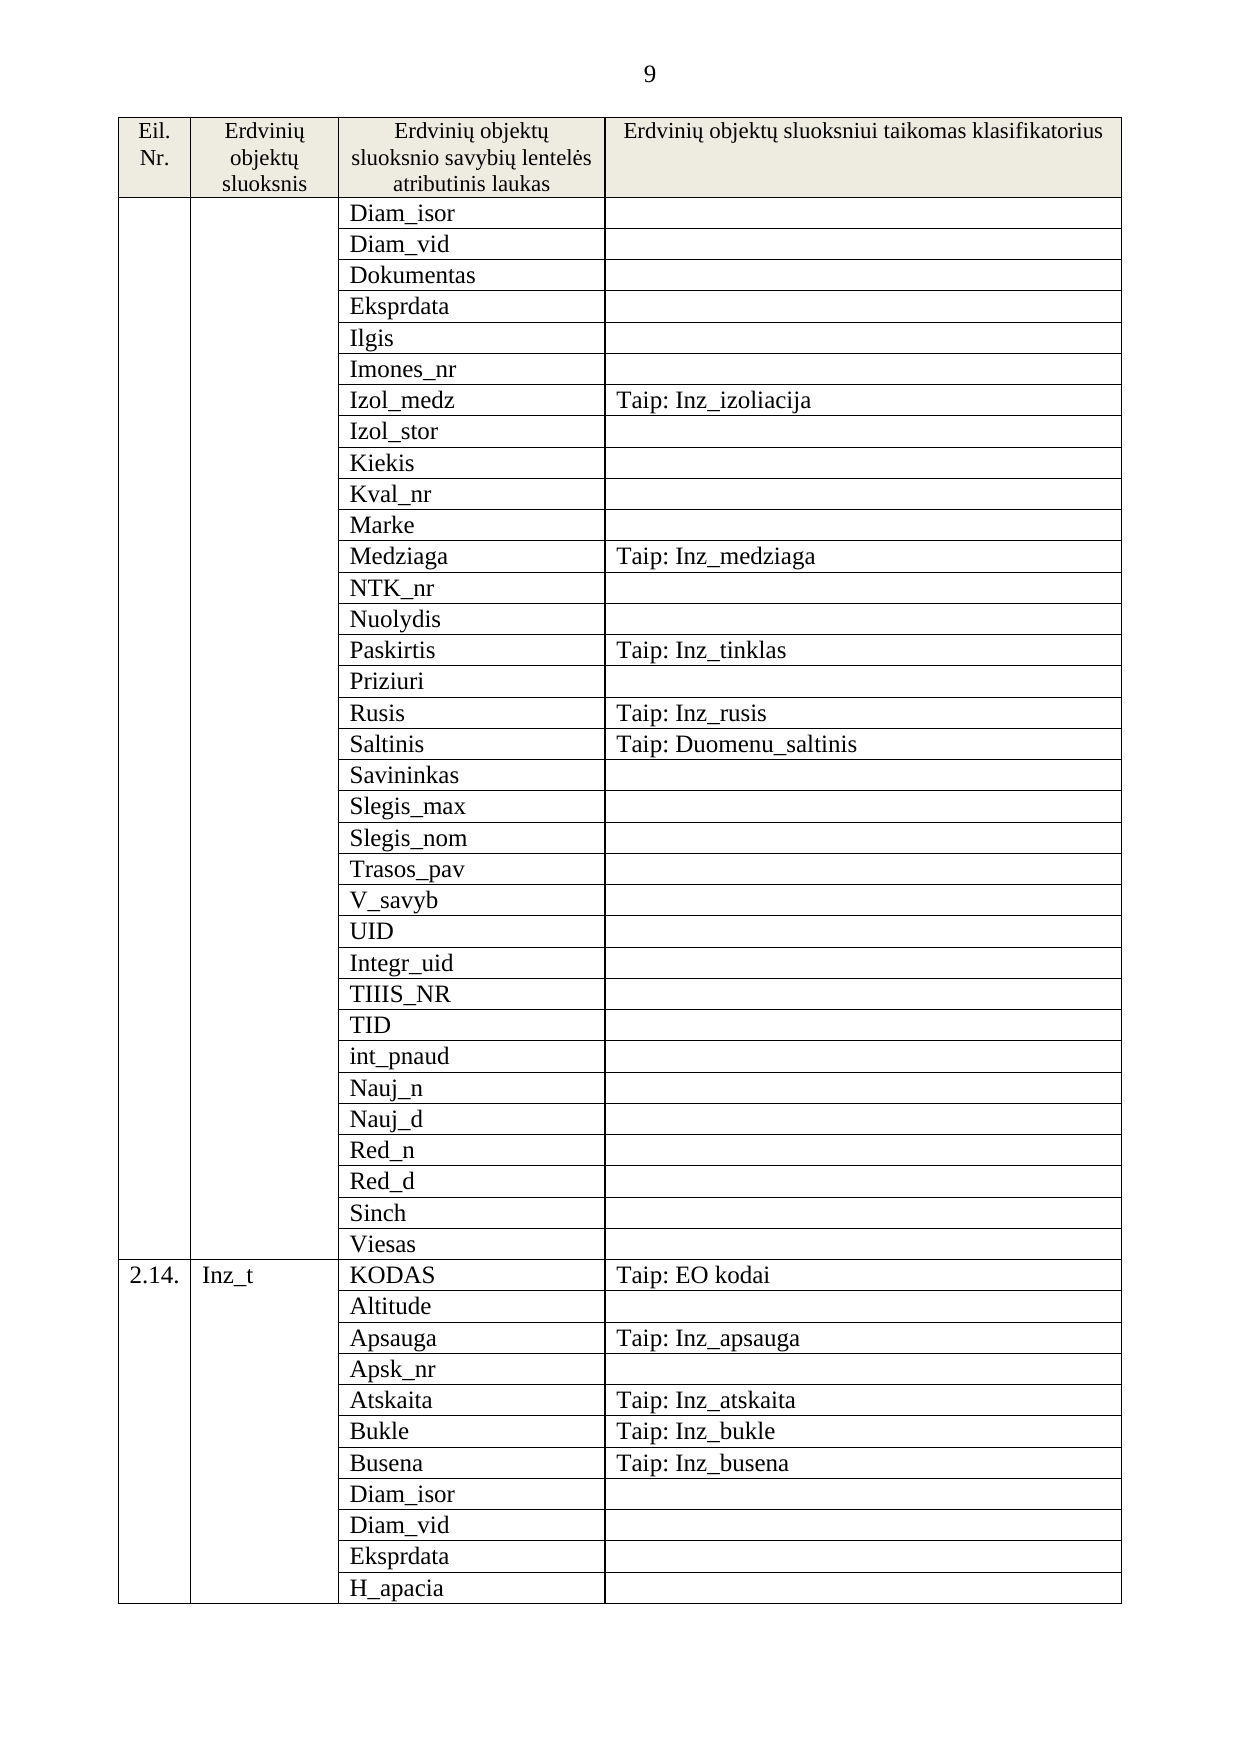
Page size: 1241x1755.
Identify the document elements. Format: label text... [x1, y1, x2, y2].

table_cell Taip: Inz_izoliacija [606, 385, 1121, 415]
table_cell [606, 1041, 1121, 1072]
table_cell Priziuri [339, 666, 604, 697]
table_cell Marke [339, 510, 604, 540]
table_cell Taip: EO kodai [606, 1260, 1121, 1290]
table_cell TID [339, 1010, 604, 1040]
table_cell Slegis_nom [339, 823, 604, 853]
table_cell [606, 1291, 1121, 1322]
table_cell [606, 666, 1121, 697]
table_header Erdvinių objektų sluoksnis [191, 118, 338, 197]
table_header Erdvinių objektų sluoksniui taikomas klasifikatorius [606, 118, 1121, 197]
table_cell Taip: Inz_tinklas [606, 635, 1121, 665]
table_cell Paskirtis [339, 635, 604, 665]
table_cell Eksprdata [339, 291, 604, 322]
table_cell [606, 1354, 1121, 1384]
table_cell V_savyb [339, 885, 604, 915]
table_cell [606, 760, 1121, 790]
table_cell [606, 1541, 1121, 1572]
table_cell Eksprdata [339, 1541, 604, 1572]
table_cell Apsauga [339, 1323, 604, 1353]
table_cell Viesas [339, 1229, 604, 1259]
table_cell Kval_nr [339, 479, 604, 509]
table_cell Taip: Inz_bukle [606, 1416, 1121, 1447]
table_cell Medziaga [339, 541, 604, 572]
table_cell [606, 823, 1121, 853]
table_cell [606, 791, 1121, 822]
table_cell KODAS [339, 1260, 604, 1290]
table_cell Izol_stor [339, 416, 604, 447]
table_cell [606, 1479, 1121, 1509]
table_cell Red_n [339, 1135, 604, 1165]
table_cell int_pnaud [339, 1041, 604, 1072]
table_cell Taip: Inz_rusis [606, 698, 1121, 728]
table_cell [606, 448, 1121, 478]
table_cell Diam_isor [339, 198, 604, 228]
table_cell Diam_isor [339, 1479, 604, 1509]
table_cell Kiekis [339, 448, 604, 478]
table_cell [606, 948, 1121, 978]
table_cell Savininkas [339, 760, 604, 790]
table_cell Sinch [339, 1198, 604, 1228]
table_cell [606, 260, 1121, 290]
table_cell [606, 1510, 1121, 1540]
table_cell [606, 1073, 1121, 1103]
table_cell Saltinis [339, 729, 604, 759]
table_cell [606, 416, 1121, 447]
table_cell Red_d [339, 1166, 604, 1197]
table_cell Inz_t [191, 1260, 338, 1603]
table_cell Nauj_d [339, 1104, 604, 1134]
table_header Eil. Nr. [119, 118, 190, 197]
table_cell [606, 1166, 1121, 1197]
table_cell [606, 1198, 1121, 1228]
table_cell Taip: Inz_busena [606, 1448, 1121, 1478]
table_cell Bukle [339, 1416, 604, 1447]
table_cell Nuolydis [339, 604, 604, 634]
table_cell [606, 604, 1121, 634]
table_cell 2.14. [119, 1260, 190, 1603]
table_cell Nauj_n [339, 1073, 604, 1103]
table_cell Slegis_max [339, 791, 604, 822]
table_cell [606, 1104, 1121, 1134]
table_cell Integr_uid [339, 948, 604, 978]
table_cell [606, 854, 1121, 884]
table_cell Diam_vid [339, 229, 604, 259]
table_cell [606, 1010, 1121, 1040]
table_cell Izol_medz [339, 385, 604, 415]
table_cell [606, 1229, 1121, 1259]
table_cell Taip: Inz_atskaita [606, 1385, 1121, 1415]
table_cell Altitude [339, 1291, 604, 1322]
table_cell Imones_nr [339, 354, 604, 384]
table_cell [606, 323, 1121, 353]
table_cell [606, 354, 1121, 384]
table_cell Dokumentas [339, 260, 604, 290]
table_cell Taip: Inz_medziaga [606, 541, 1121, 572]
table_cell UID [339, 916, 604, 947]
table_header Erdvinių objektų sluoksnio savybių lentelės atributinis laukas [339, 118, 604, 197]
table_cell NTK_nr [339, 573, 604, 603]
table_cell [606, 573, 1121, 603]
table_cell [191, 198, 338, 1259]
table_cell Atskaita [339, 1385, 604, 1415]
table_cell Busena [339, 1448, 604, 1478]
table_cell Trasos_pav [339, 854, 604, 884]
table_cell [606, 291, 1121, 322]
table_cell [119, 198, 190, 1259]
table_cell [606, 198, 1121, 228]
table_cell Taip: Inz_apsauga [606, 1323, 1121, 1353]
table_cell [606, 885, 1121, 915]
table_cell Apsk_nr [339, 1354, 604, 1384]
table_cell Rusis [339, 698, 604, 728]
table_cell [606, 229, 1121, 259]
table_cell Ilgis [339, 323, 604, 353]
table_cell [606, 979, 1121, 1009]
table_cell [606, 916, 1121, 947]
table_cell H_apacia [339, 1573, 604, 1603]
table_cell [606, 510, 1121, 540]
table_cell Diam_vid [339, 1510, 604, 1540]
table_cell Taip: Duomenu_saltinis [606, 729, 1121, 759]
table_cell [606, 479, 1121, 509]
table_cell [606, 1573, 1121, 1603]
table_cell TIIIS_NR [339, 979, 604, 1009]
table_cell [606, 1135, 1121, 1165]
